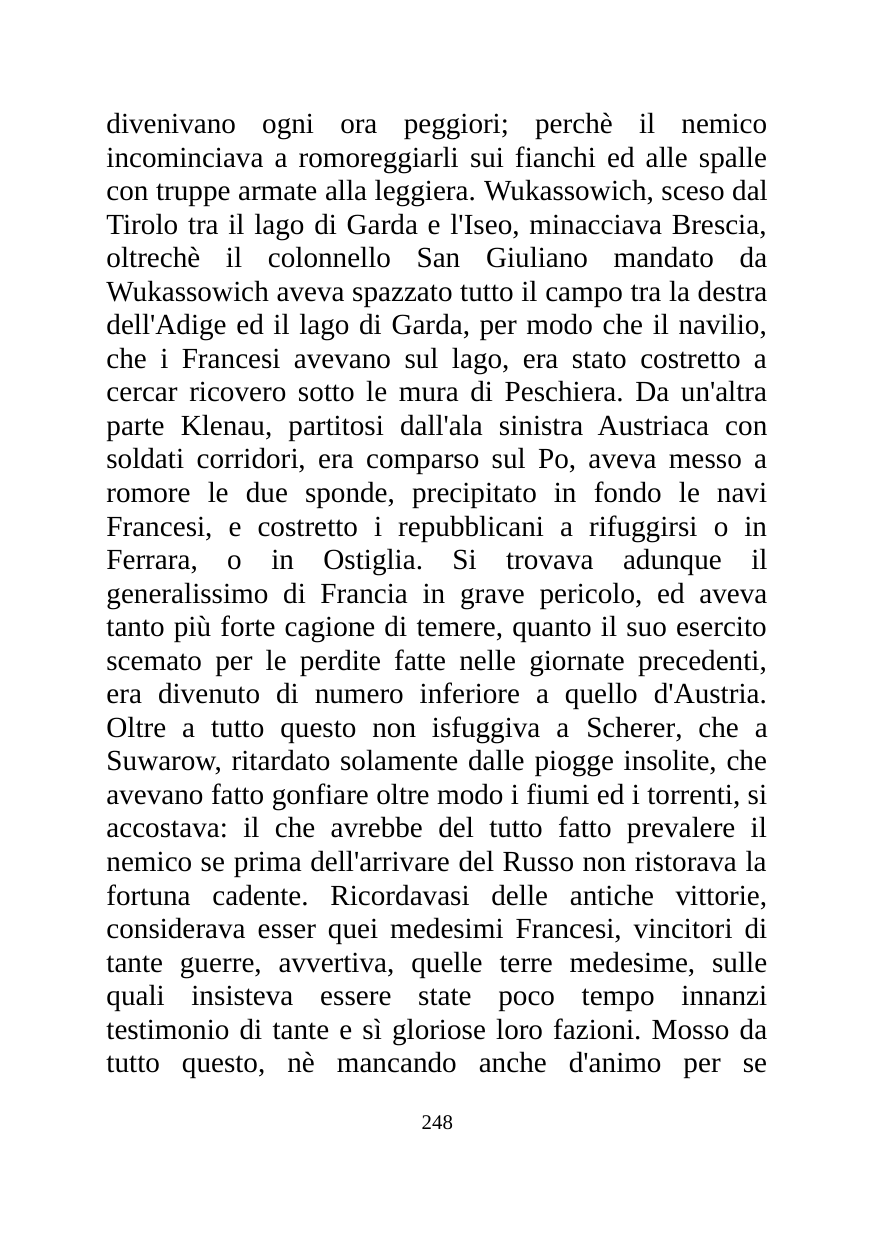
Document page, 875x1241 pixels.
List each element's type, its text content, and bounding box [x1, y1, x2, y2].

text divenivano ogni ora peggiori; perchè il nemico incominciava a romoreggiarli sui fianchi ed alle spalle con truppe armate alla leggiera. Wukassowich, sceso dal Tirolo tra il lago di Garda e l'Iseo, minacciava Brescia, oltrechè il colonnello San Giuliano mandato da Wukassowich aveva spazzato tutto il campo tra la destra dell'Adige ed il lago di Garda, per modo che il navilio, che i Francesi avevano sul lago, era stato costretto a cercar ricovero sotto le mura di Peschiera. Da un'altra parte Klenau, partitosi dall'ala sinistra Austriaca con soldati corridori, era comparso sul Po, aveva messo a romore le due sponde, precipitato in fondo le navi Francesi, e costretto i repubblicani a rifuggirsi o in Ferrara, o in Ostiglia. Si trovava adunque il generalissimo di Francia in grave pericolo, ed aveva tanto più forte cagione di temere, quanto il suo esercito scemato per le perdite fatte nelle giornate precedenti, era divenuto di numero inferiore a quello d'Austria. Oltre a tutto questo non isfuggiva a Scherer, che a Suwarow, ritardato solamente dalle piogge insolite, che avevano fatto gonfiare oltre modo i fiumi ed i torrenti, si accostava: il che avrebbe del tutto fatto prevalere il nemico se prima dell'arrivare del Russo non ristorava la fortuna cadente. Ricordavasi delle antiche vittorie, considerava esser quei medesimi Francesi, vincitori di tante guerre, avvertiva, quelle terre medesime, sulle quali insisteva essere state poco tempo innanzi testimonio di tante e sì gloriose loro fazioni. Mosso da tutto questo, nè mancando anche d'animo per se [106, 106, 768, 1079]
